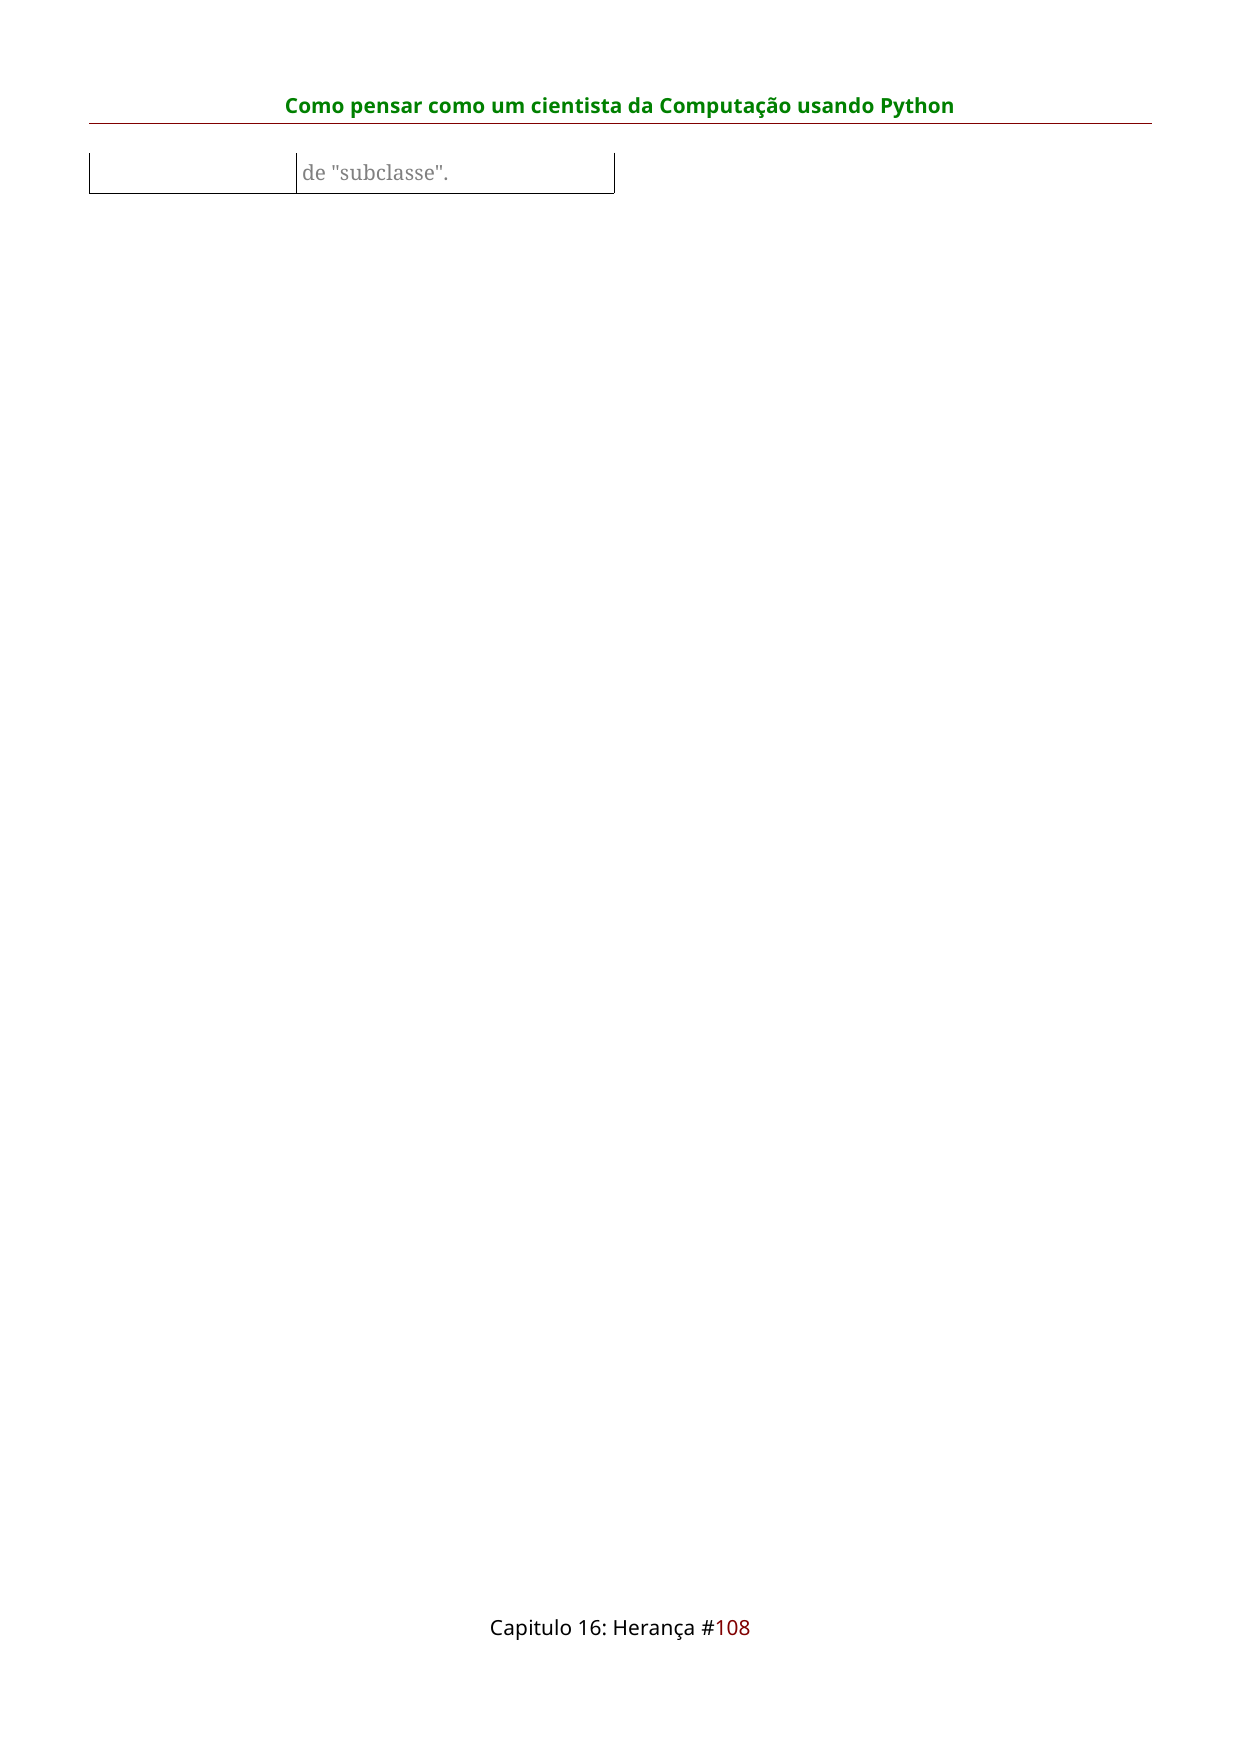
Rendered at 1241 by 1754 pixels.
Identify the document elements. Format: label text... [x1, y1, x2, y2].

table_cell [90, 153, 296, 193]
table_cell de "subclasse". [297, 153, 614, 193]
